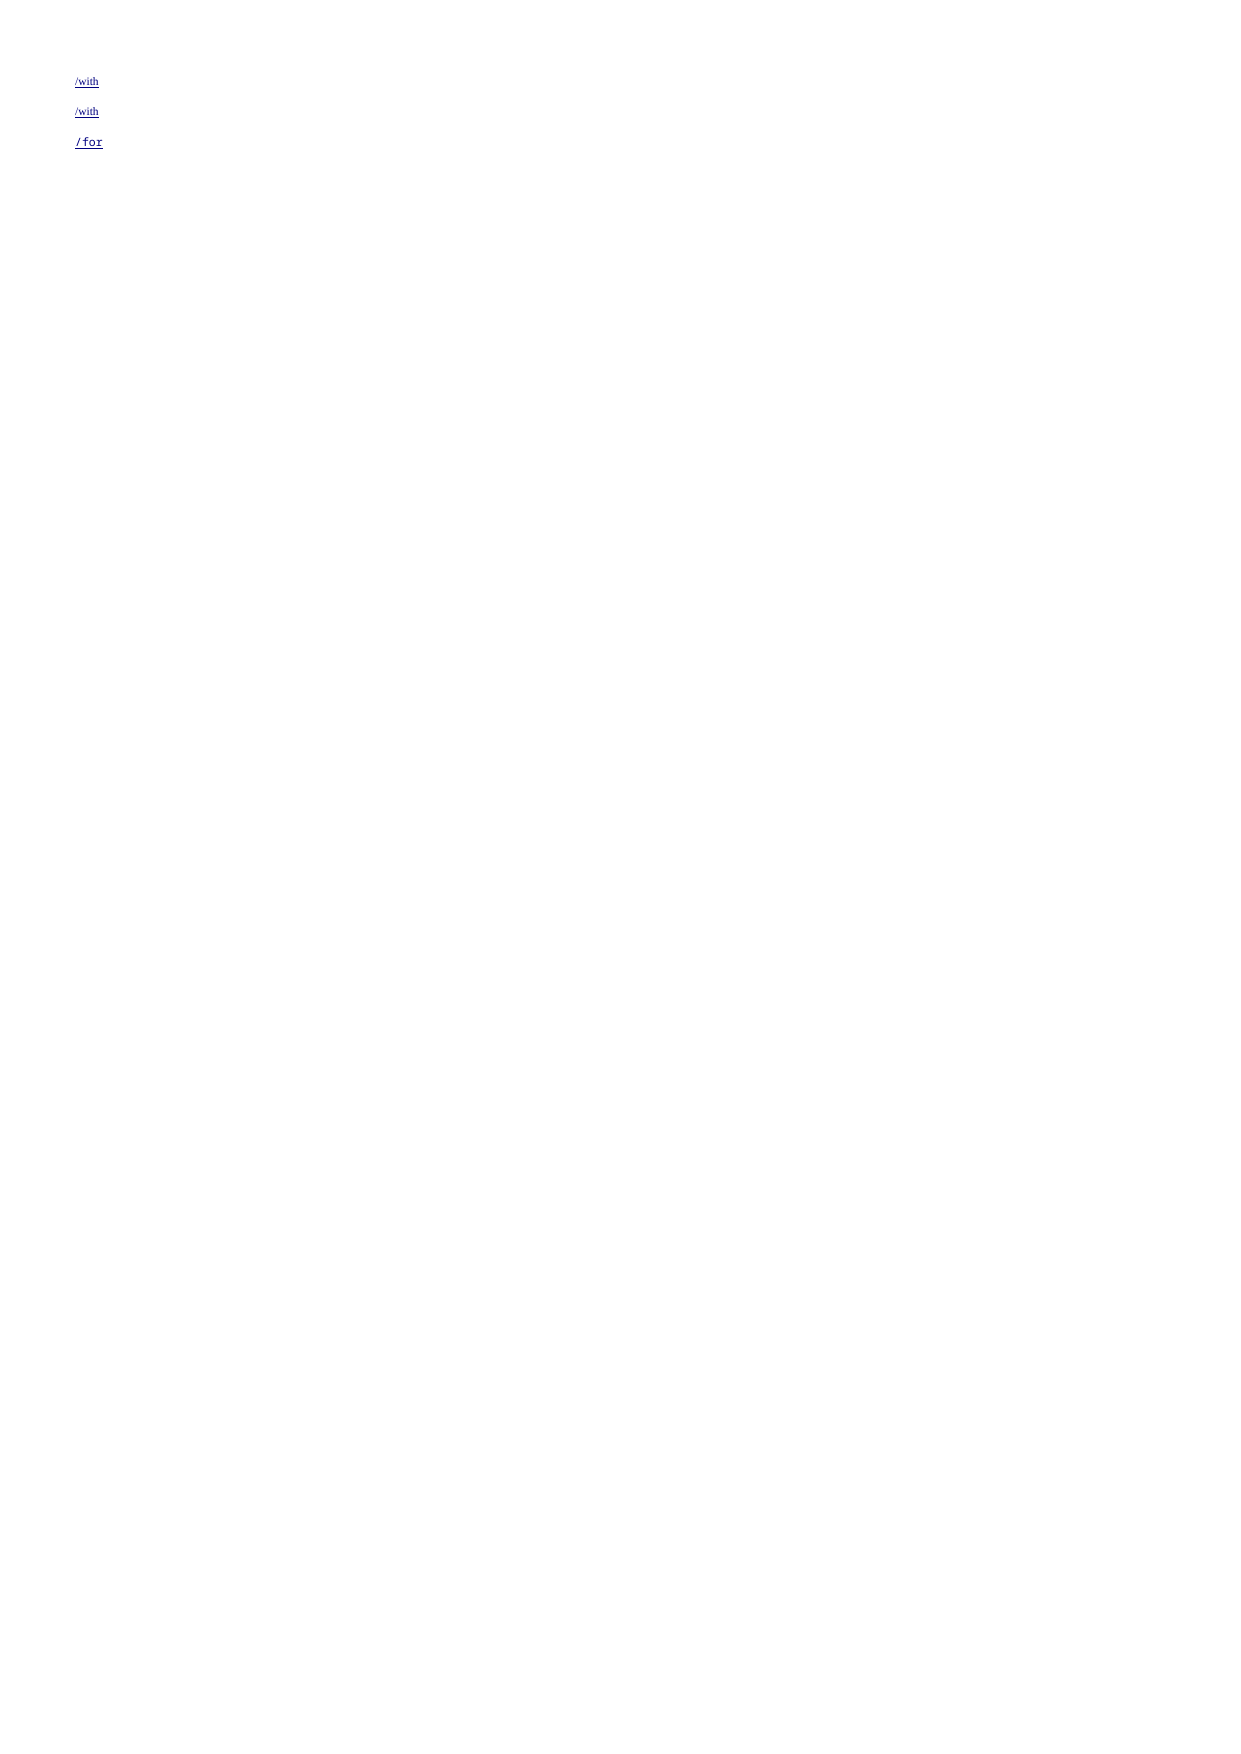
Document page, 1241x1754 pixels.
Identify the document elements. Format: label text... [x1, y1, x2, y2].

text /with [75, 75, 1165, 88]
text /with [75, 105, 1165, 118]
text /for [75, 134, 1165, 150]
